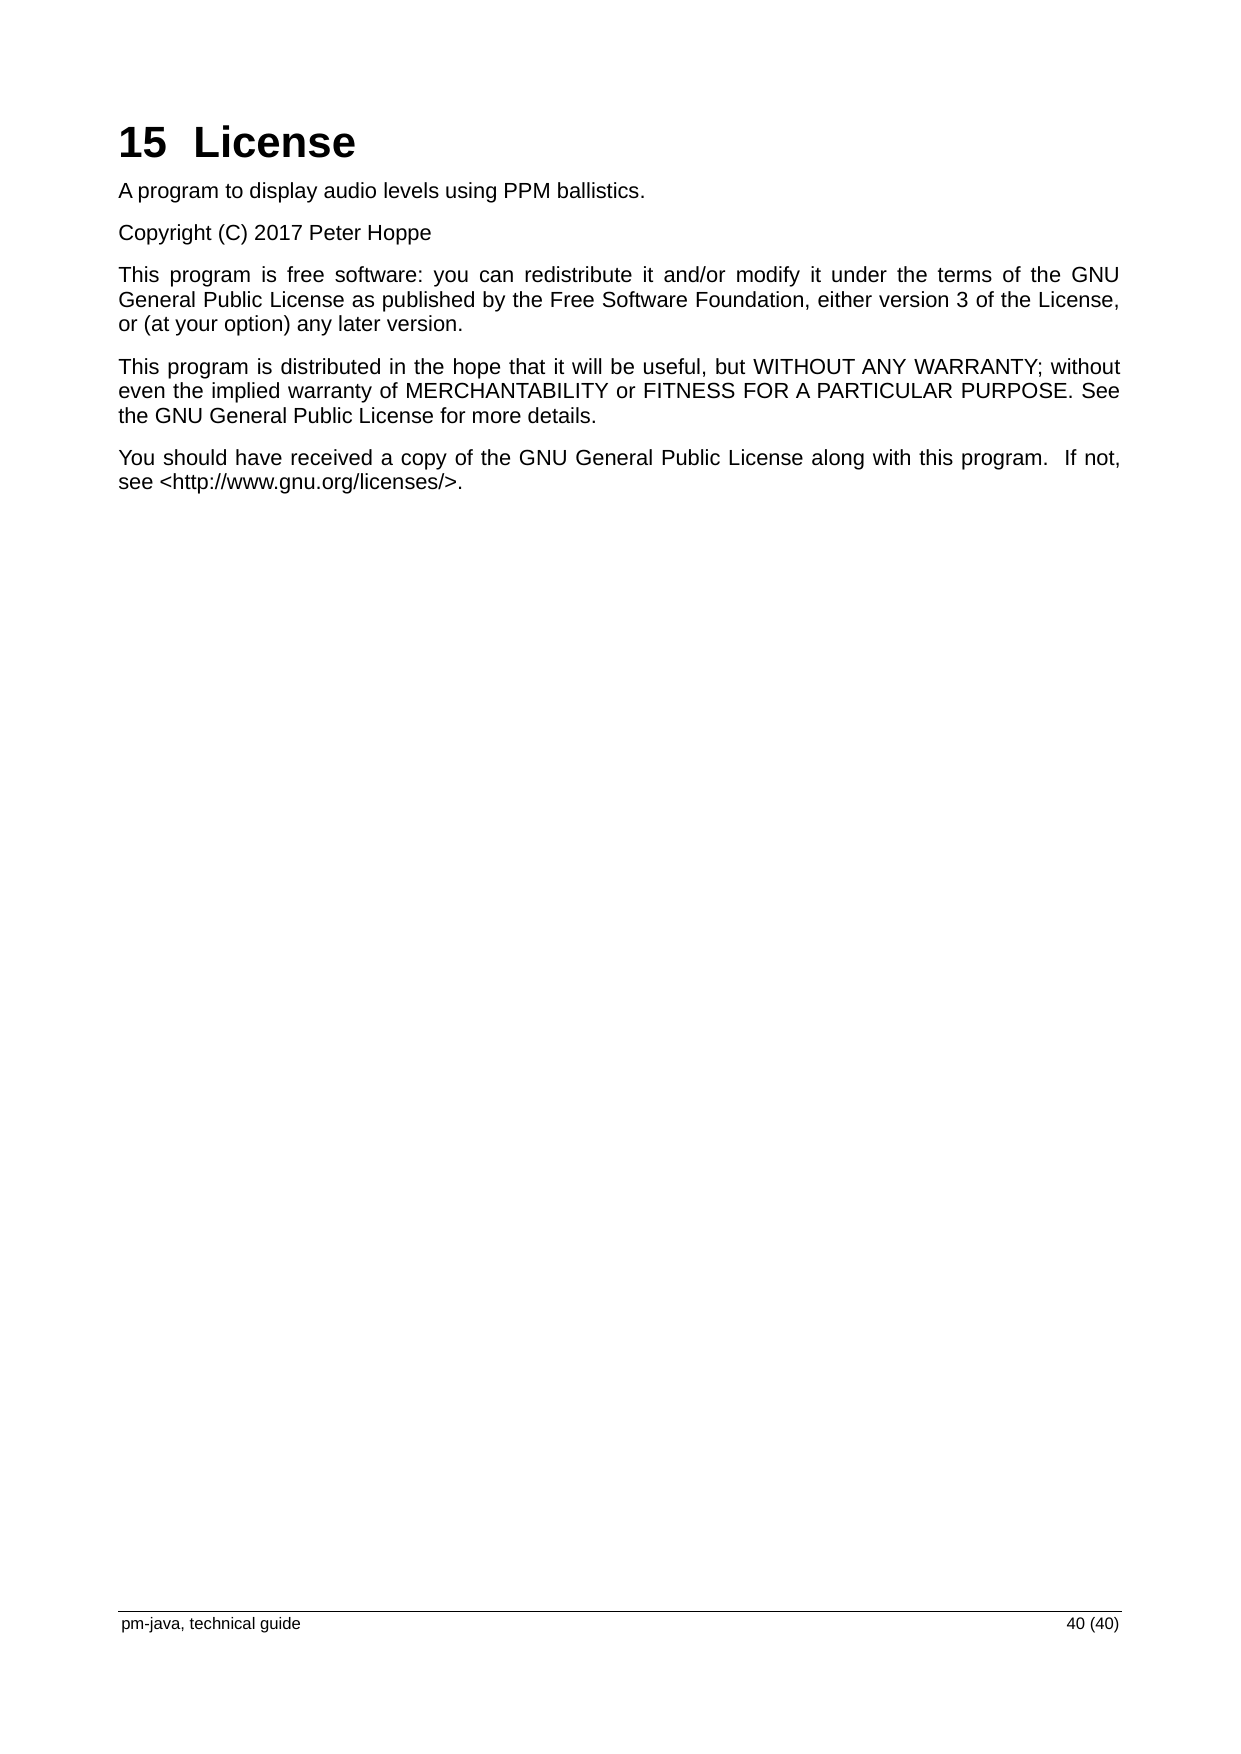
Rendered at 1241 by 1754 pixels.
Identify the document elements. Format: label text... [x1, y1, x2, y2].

text This program is free software: you can redistribute it and/or modify it under the terms of the GNU General Public License as published by the Free Software Foundation, either version 3 of the License, or (at your option) any later version. [118, 263, 1122, 337]
text You should have received a copy of the GNU General Public License along with this program. If not, see <http://www.gnu.org/licenses/>. [118, 445, 1122, 494]
subtitle License [118, 118, 1122, 167]
text A program to display audio levels using PPM ballistics. [118, 179, 1122, 203]
text This program is distributed in the hope that it will be useful, but WITHOUT ANY WARRANTY; without even the implied warranty of MERCHANTABILITY or FITNESS FOR A PARTICULAR PURPOSE. See the GNU General Public License for more details. [118, 354, 1122, 428]
text Copyright (C) 2017 Peter Hoppe [118, 221, 1122, 245]
